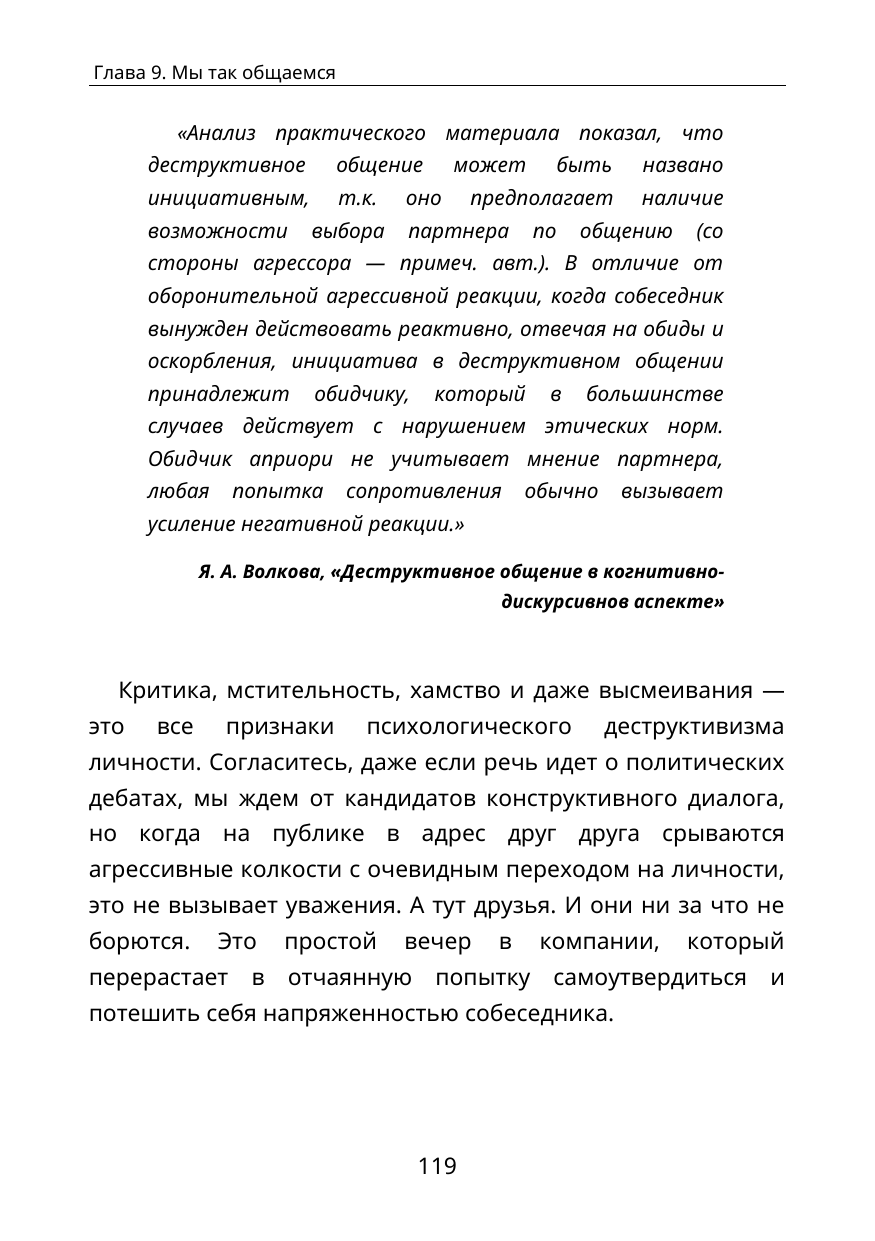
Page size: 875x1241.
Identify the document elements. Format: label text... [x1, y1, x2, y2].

text Критика, мстительность, хамство и даже высмеивания — это все признаки психологического деструктивизма личности. Согласитесь, даже если речь идет о политических дебатах, мы ждем от кандидатов конструктивного диалога, но когда на публике в адрес друг друга срываются агрессивные колкости с очевидным переходом на личности, это не вызывает уважения. А тут друзья. И они ни за что не борются. Это простой вечер в компании, который перерастает в отчаянную попытку самоутвердиться и потешить себя напряженностью собеседника. [88, 674, 786, 1028]
text «Анализ практического материала показал, что деструктивное общение может быть названо инициативным, т.к. оно предполагает наличие возможности выбора партнера по общению (со стороны агрессора — примеч. авт.). В отличие от оборонительной агрессивной реакции, когда собеседник вынужден действовать реактивно, отвечая на обиды и оскорбления, инициатива в деструктивном общении принадлежит обидчику, который в большинстве случаев действует с нарушением этических норм. Обидчик априори не учитывает мнение партнера, любая попытка сопротивления обычно вызывает усиление негативной реакции.» [148, 118, 726, 538]
text Я. А. Волкова, «Деструктивное общение в когнитивно-дискурсивнов аспекте» [148, 554, 726, 614]
